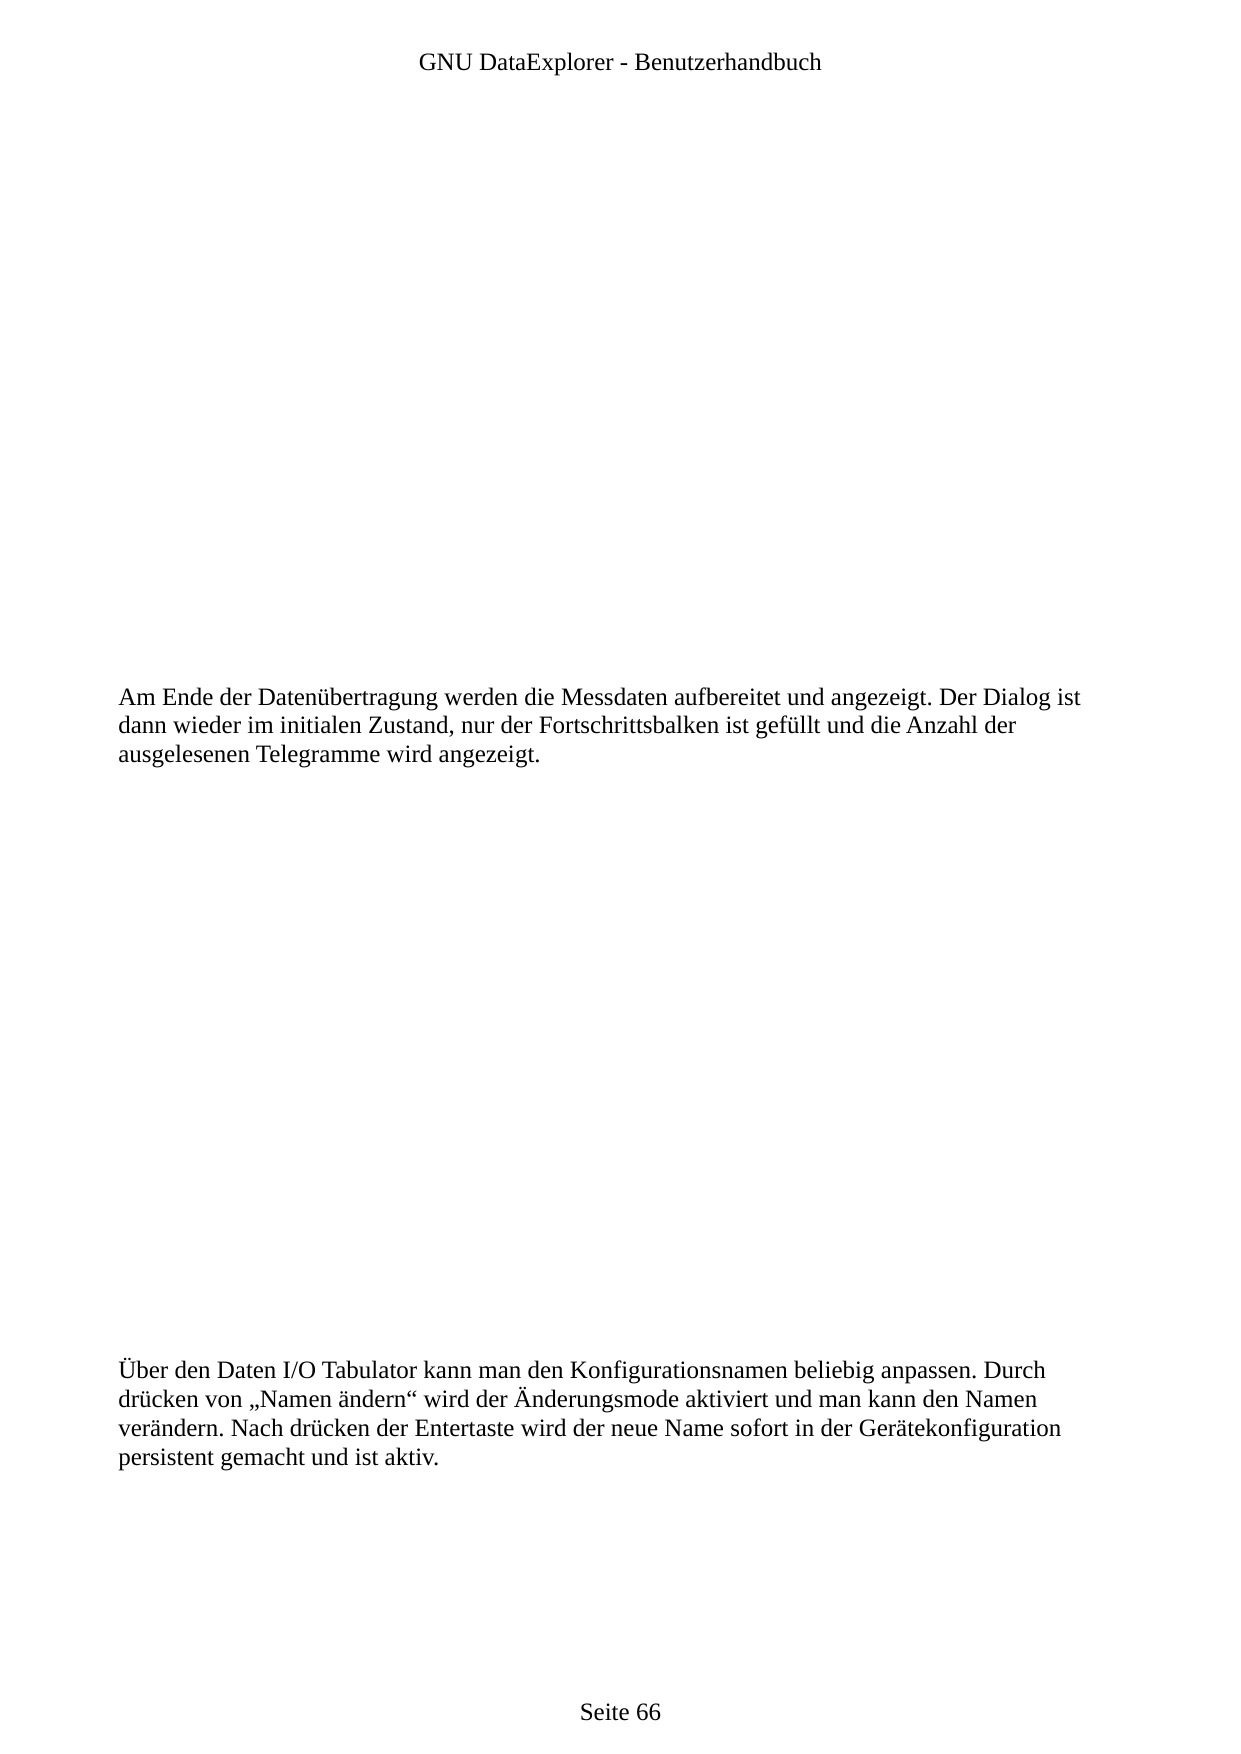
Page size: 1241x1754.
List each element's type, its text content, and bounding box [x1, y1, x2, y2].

text Über den Daten I/O Tabulator kann man den Konfigurationsnamen beliebig anpassen. Durch drücken von „Namen ändern“ wird der Änderungsmode aktiviert und man kann den Namen verändern. Nach drücken der Entertaste wird der neue Name sofort in der Gerätekonfiguration persistent gemacht und ist aktiv. [118, 1356, 1122, 1471]
text Am Ende der Datenübertragung werden die Messdaten aufbereitet und angezeigt. Der Dialog ist dann wieder im initialen Zustand, nur der Fortschrittsbalken ist gefüllt und die Anzahl der ausgelesenen Telegramme wird angezeigt. [118, 682, 1122, 768]
